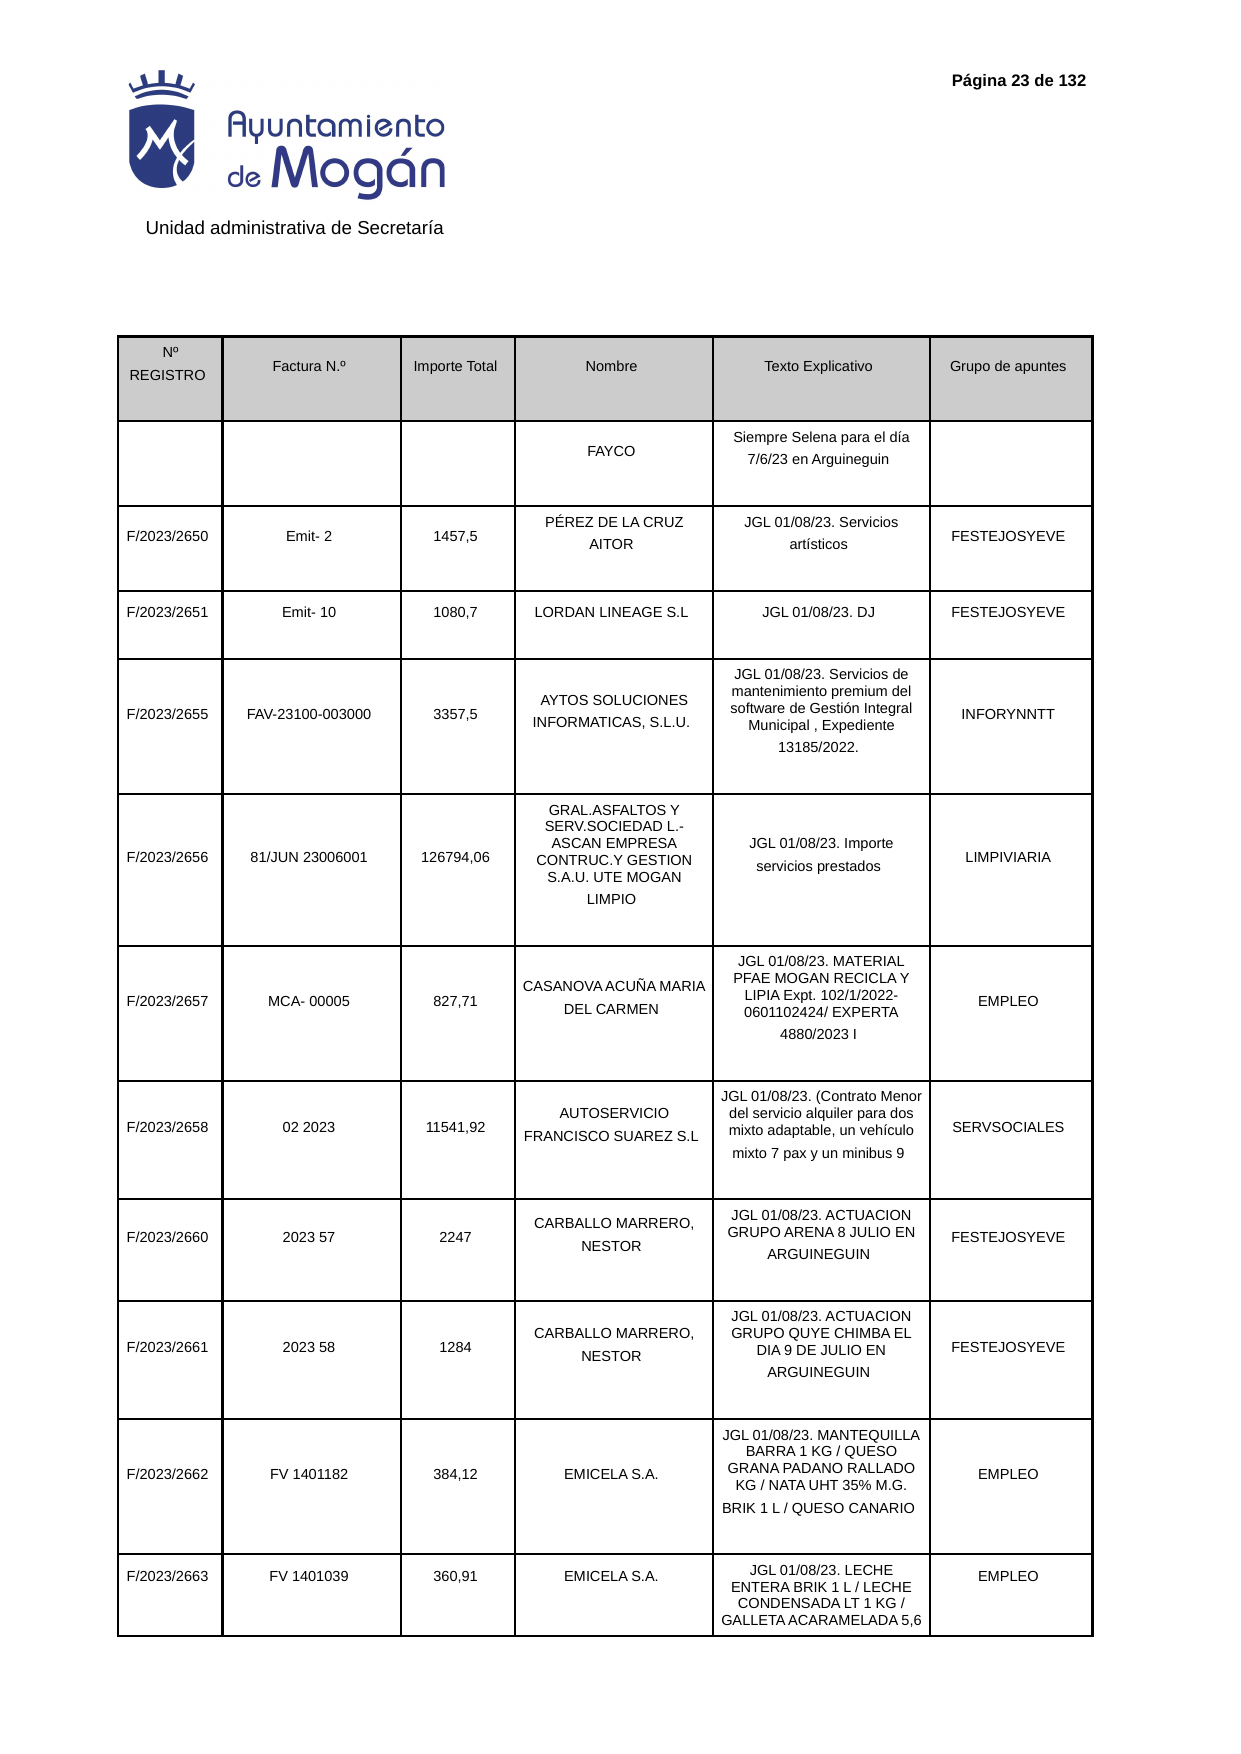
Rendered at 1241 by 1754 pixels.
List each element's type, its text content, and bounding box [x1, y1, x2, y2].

table_cell EMPLEO [931, 947, 1091, 1080]
table_cell EMICELA S.A. [516, 1555, 712, 1635]
table_cell F/2023/2658 [119, 1082, 221, 1198]
table_cell 1457,5 [402, 507, 514, 590]
table_cell JGL 01/08/23. (Contrato Menor del servicio alquiler para dos mixto adaptable, un vehículo mixto 7 pax y un minibus 9 [714, 1082, 929, 1198]
table_cell JGL 01/08/23. Servicios de mantenimiento premium del software de Gestión Integral Municipal , Expediente 13185/2022. [714, 660, 929, 793]
table_cell F/2023/2662 [119, 1420, 221, 1553]
table_header Importe Total [402, 338, 514, 420]
table_cell 2023 57 [224, 1200, 400, 1300]
table_cell F/2023/2657 [119, 947, 221, 1080]
table_cell FESTEJOSYEVE [931, 1200, 1091, 1300]
table_cell F/2023/2661 [119, 1302, 221, 1418]
table_cell EMPLEO [931, 1420, 1091, 1553]
table_cell [224, 422, 400, 505]
table_cell [402, 422, 514, 505]
picture [128, 70, 445, 206]
table_header Nº REGISTRO [119, 338, 221, 420]
table_cell MCA- 00005 [224, 947, 400, 1080]
table_cell JGL 01/08/23. Importe servicios prestados [714, 795, 929, 945]
table_cell AUTOSERVICIO FRANCISCO SUAREZ S.L [516, 1082, 712, 1198]
table_header Texto Explicativo [714, 338, 929, 420]
table_cell 2247 [402, 1200, 514, 1300]
table_cell F/2023/2663 [119, 1555, 221, 1635]
table_cell LIMPIVIARIA [931, 795, 1091, 945]
table_cell 360,91 [402, 1555, 514, 1635]
table_cell 384,12 [402, 1420, 514, 1553]
table_cell 3357,5 [402, 660, 514, 793]
table_cell 11541,92 [402, 1082, 514, 1198]
table_cell INFORYNNTT [931, 660, 1091, 793]
table_cell CARBALLO MARRERO, NESTOR [516, 1200, 712, 1300]
table_cell [931, 422, 1091, 505]
table_cell F/2023/2651 [119, 592, 221, 658]
table_cell FAV-23100-003000 [224, 660, 400, 793]
table_cell F/2023/2655 [119, 660, 221, 793]
table_cell PÉREZ DE LA CRUZ AITOR [516, 507, 712, 590]
table_cell Emit- 10 [224, 592, 400, 658]
table_cell F/2023/2656 [119, 795, 221, 945]
table_cell JGL 01/08/23. MANTEQUILLA BARRA 1 KG / QUESO GRANA PADANO RALLADO KG / NATA UHT 35% M.G. BRIK 1 L / QUESO CANARIO [714, 1420, 929, 1553]
table_cell SERVSOCIALES [931, 1082, 1091, 1198]
table_cell JGL 01/08/23. Servicios artísticos [714, 507, 929, 590]
table_cell FESTEJOSYEVE [931, 507, 1091, 590]
table_cell Siempre Selena para el día 7/6/23 en Arguineguin [714, 422, 929, 505]
table_cell LORDAN LINEAGE S.L [516, 592, 712, 658]
table_cell JGL 01/08/23. ACTUACION GRUPO ARENA 8 JULIO EN ARGUINEGUIN [714, 1200, 929, 1300]
table_cell FESTEJOSYEVE [931, 1302, 1091, 1418]
table_cell [119, 422, 221, 505]
table_cell JGL 01/08/23. MATERIAL PFAE MOGAN RECICLA Y LIPIA Expt. 102/1/2022-0601102424/ EXPERTA 4880/2023 I [714, 947, 929, 1080]
table_cell 02 2023 [224, 1082, 400, 1198]
table_cell F/2023/2650 [119, 507, 221, 590]
table_cell 81/JUN 23006001 [224, 795, 400, 945]
table_cell CARBALLO MARRERO, NESTOR [516, 1302, 712, 1418]
table_cell FV 1401182 [224, 1420, 400, 1553]
table_cell FESTEJOSYEVE [931, 592, 1091, 658]
table_cell CASANOVA ACUÑA MARIA DEL CARMEN [516, 947, 712, 1080]
table_cell GRAL.ASFALTOS Y SERV.SOCIEDAD L.- ASCAN EMPRESA CONTRUC.Y GESTION S.A.U. UTE MOGAN LIMPIO [516, 795, 712, 945]
table_cell JGL 01/08/23. LECHE ENTERA BRIK 1 L / LECHE CONDENSADA LT 1 KG / GALLETA ACARAMELADA 5,6 [714, 1555, 929, 1635]
table_cell 1284 [402, 1302, 514, 1418]
table_cell JGL 01/08/23. DJ [714, 592, 929, 658]
table_cell 126794,06 [402, 795, 514, 945]
table_header Factura N.º [224, 338, 400, 420]
table_header Grupo de apuntes [931, 338, 1091, 420]
table_cell Emit- 2 [224, 507, 400, 590]
table_cell FAYCO [516, 422, 712, 505]
table_cell EMPLEO [931, 1555, 1091, 1635]
table_cell JGL 01/08/23. ACTUACION GRUPO QUYE CHIMBA EL DIA 9 DE JULIO EN ARGUINEGUIN [714, 1302, 929, 1418]
table_header Nombre [516, 338, 712, 420]
table_cell 827,71 [402, 947, 514, 1080]
table_cell 2023 58 [224, 1302, 400, 1418]
table_cell FV 1401039 [224, 1555, 400, 1635]
table_cell F/2023/2660 [119, 1200, 221, 1300]
table_cell 1080,7 [402, 592, 514, 658]
table_cell EMICELA S.A. [516, 1420, 712, 1553]
table_cell AYTOS SOLUCIONES INFORMATICAS, S.L.U. [516, 660, 712, 793]
